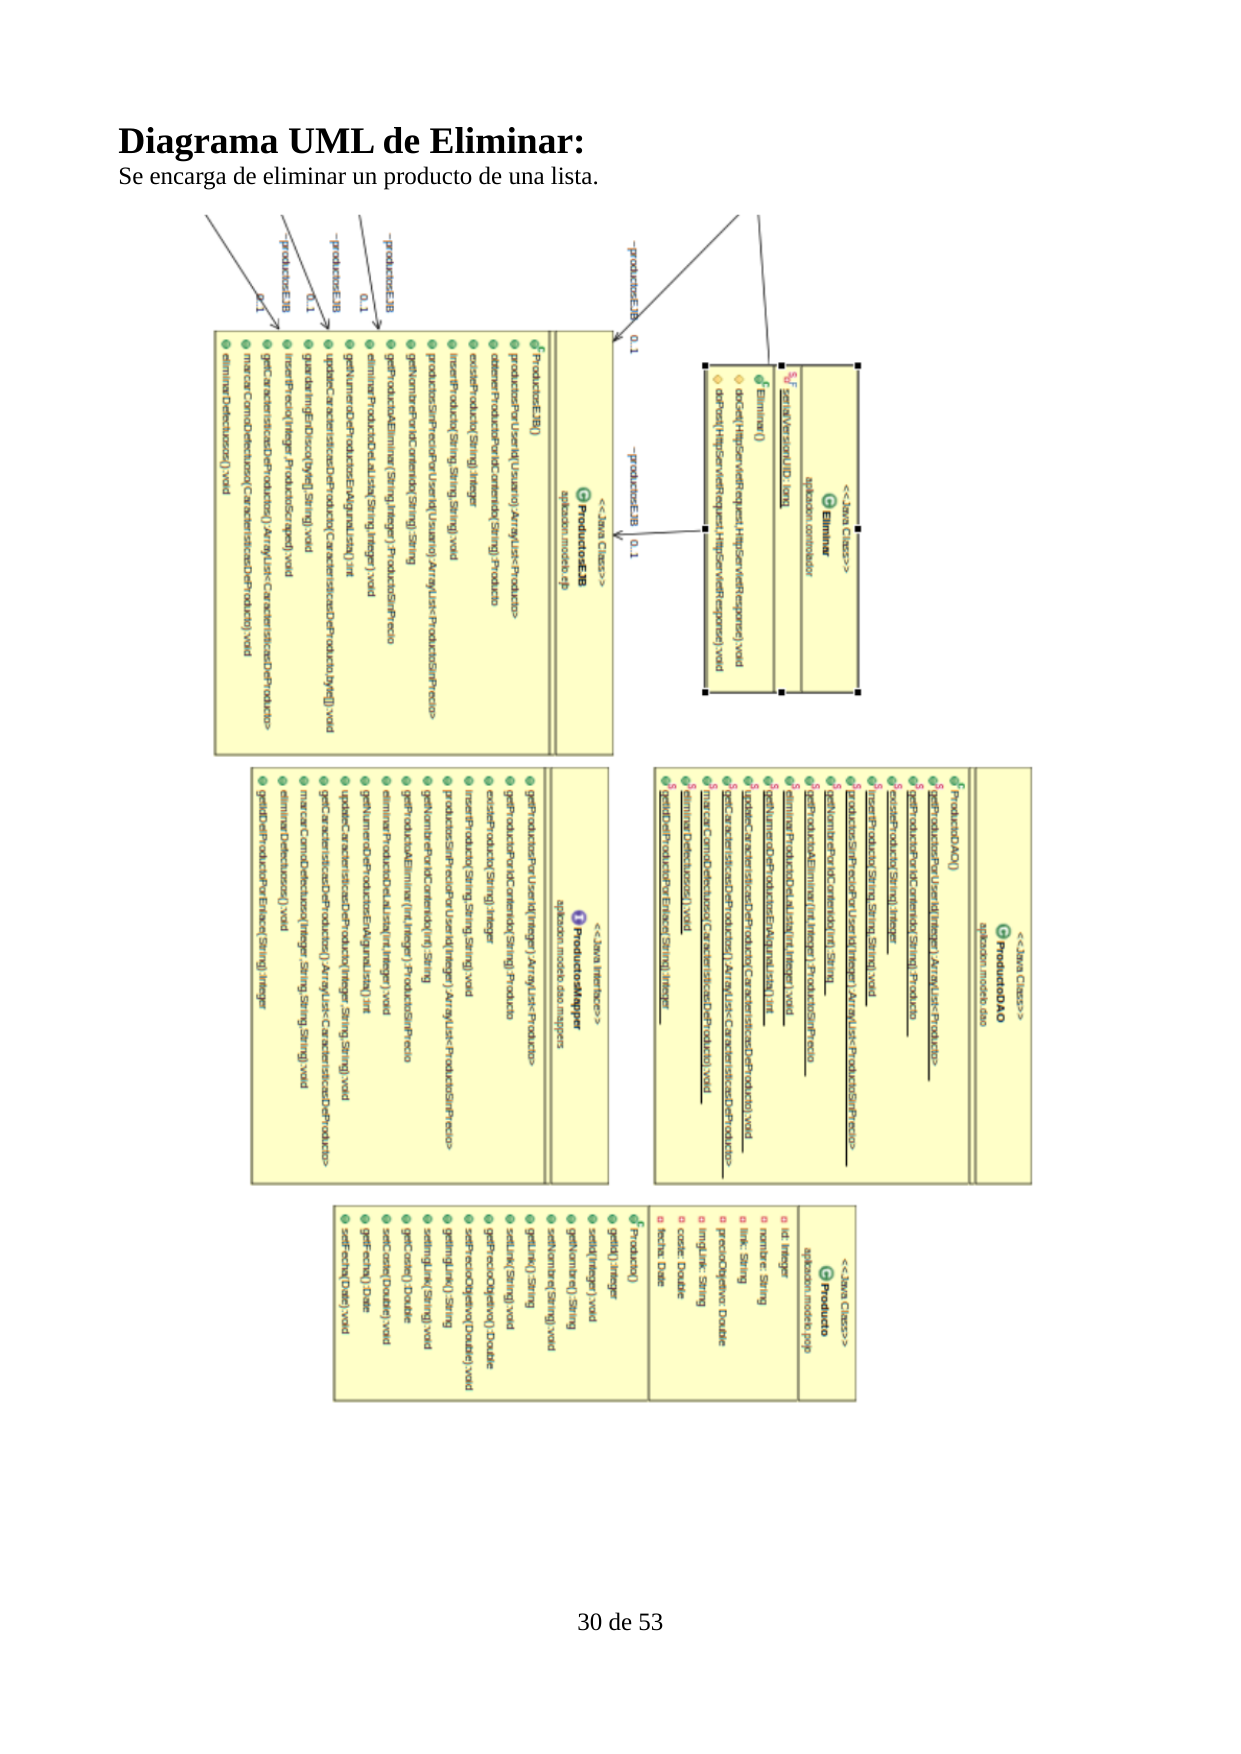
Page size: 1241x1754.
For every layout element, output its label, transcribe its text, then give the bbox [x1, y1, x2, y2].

text Se encarga de eliminar un producto de una lista. [118, 161, 1122, 190]
picture [183, 216, 1059, 1455]
text Diagrama UML de Eliminar: [118, 118, 1122, 161]
